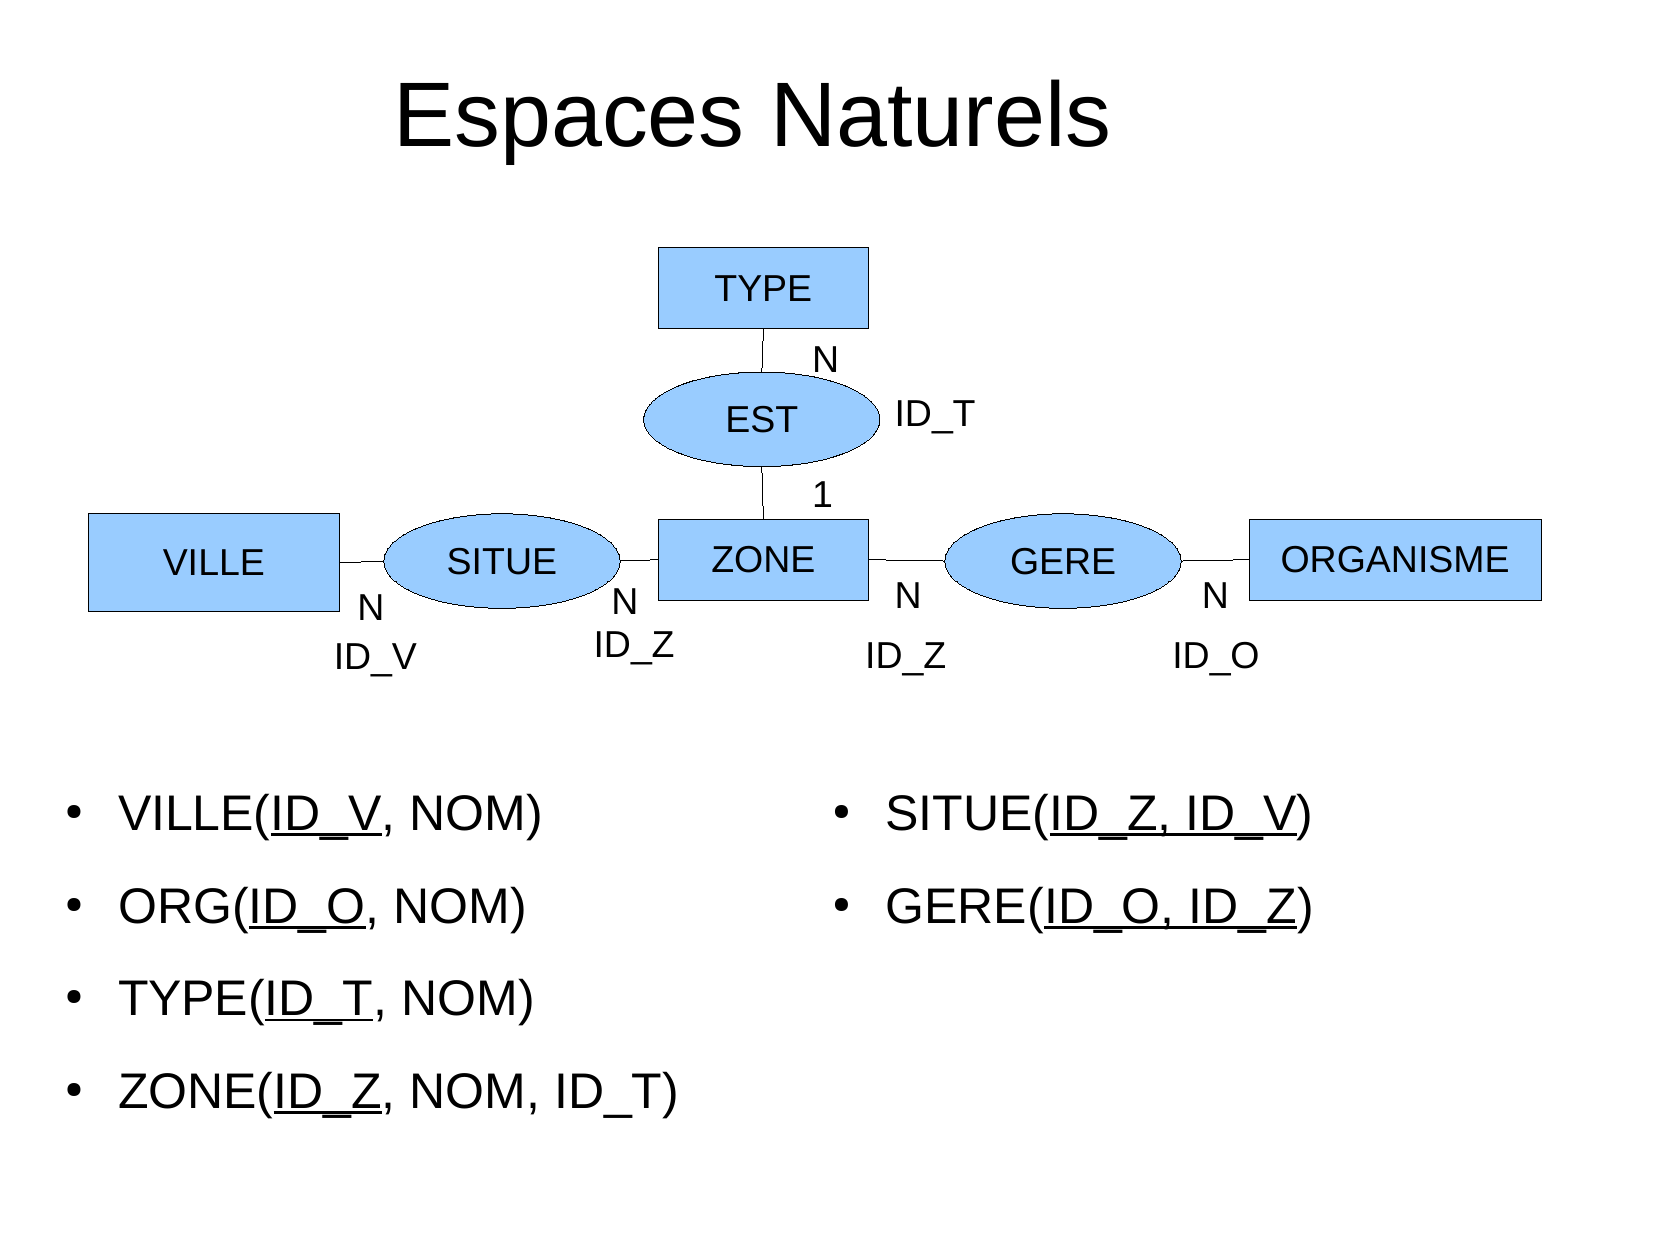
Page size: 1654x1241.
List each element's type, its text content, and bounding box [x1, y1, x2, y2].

list VILLE(ID_V, NOM) ORG(ID_O, NOM) TYPE(ID_T, NOM) ZONE(ID_Z, NOM, ID_T) [47, 785, 798, 1199]
text_box ZONE [658, 519, 869, 601]
text_box ID_O [1157, 627, 1306, 685]
text_box 1 [797, 466, 845, 524]
title Espaces Naturels [259, 63, 1247, 167]
text_box EST [643, 372, 880, 467]
text_box VILLE [88, 513, 340, 612]
text_box N [1187, 566, 1223, 624]
text_box ORGANISME [1249, 519, 1542, 601]
list SITUE(ID_Z, ID_V) GERE(ID_O, ID_Z) [814, 785, 1565, 1052]
text_box N [879, 566, 928, 624]
text_box GERE [944, 513, 1182, 609]
text_box ID_V [318, 628, 461, 686]
text_box ID_Z [578, 616, 721, 674]
text_box ID_Z [850, 627, 999, 685]
text_box N [342, 578, 396, 628]
text_box N [797, 330, 869, 388]
text_box SITUE [383, 513, 621, 609]
text_box ID_T [879, 385, 1016, 443]
text_box N [596, 572, 691, 616]
text_box TYPE [658, 247, 869, 329]
